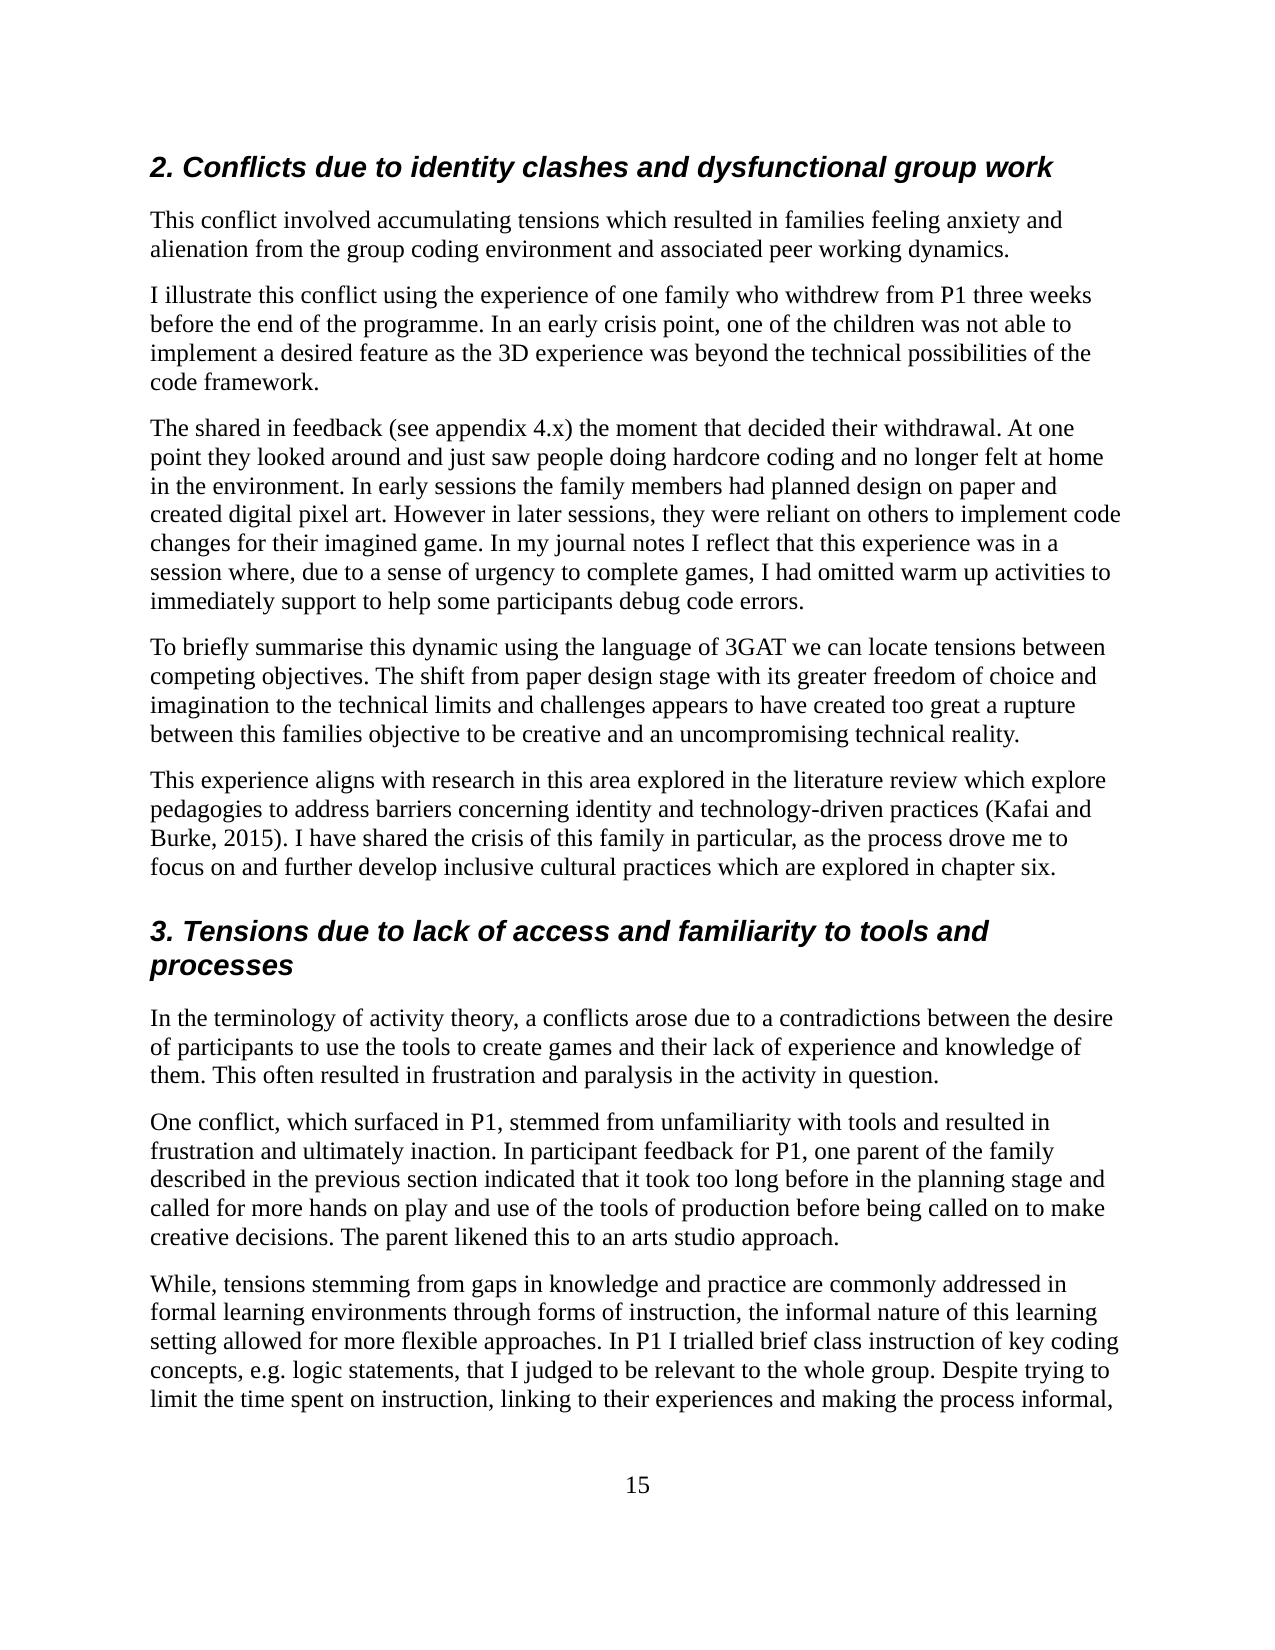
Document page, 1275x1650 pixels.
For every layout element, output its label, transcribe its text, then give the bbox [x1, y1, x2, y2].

text To briefly summarise this dynamic using the language of 3GAT we can locate tensions between competing objectives. The shift from paper design stage with its greater freedom of choice and imagination to the technical limits and challenges appears to have created too great a rupture between this families objective to be creative and an uncompromising technical reality. [150, 632, 1125, 747]
text This experience aligns with research in this area explored in the literature review which explore pedagogies to address barriers concerning identity and technology-driven practices (Kafai and Burke, 2015). I have shared the crisis of this family in particular, as the process drove me to focus on and further develop inclusive cultural practices which are explored in chapter six. [150, 765, 1125, 880]
text The shared in feedback (see appendix 4.x) the moment that decided their withdrawal. At one point they looked around and just saw people doing hardcore coding and no longer felt at home in the environment. In early sessions the family members had planned design on paper and created digital pixel art. However in later sessions, they were reliant on others to implement code changes for their imagined game. In my journal notes I reflect that this experience was in a session where, due to a sense of urgency to complete games, I had omitted warm up activities to immediately support to help some participants debug code errors. [150, 413, 1125, 614]
text In the terminology of activity theory, a conflicts arose due to a contradictions between the desire of participants to use the tools to create games and their lack of experience and knowledge of them. This often resulted in frustration and paralysis in the activity in question. [150, 1003, 1125, 1089]
text While, tensions stemming from gaps in knowledge and practice are commonly addressed in formal learning environments through forms of instruction, the informal nature of this learning setting allowed for more flexible approaches. In P1 I trialled brief class instruction of key coding concepts, e.g. logic statements, that I judged to be relevant to the whole group. Despite trying to limit the time spent on instruction, linking to their experiences and making the process informal, [150, 1269, 1125, 1412]
text I illustrate this conflict using the experience of one family who withdrew from P1 three weeks before the end of the programme. In an early crisis point, one of the children was not able to implement a desired feature as the 3D experience was beyond the technical possibilities of the code framework. [150, 280, 1125, 395]
text One conflict, which surfaced in P1, stemmed from unfamiliarity with tools and resulted in frustration and ultimately inaction. In participant feedback for P1, one parent of the family described in the previous section indicated that it took too long before in the planning stage and called for more hands on play and use of the tools of production before being called on to make creative decisions. The parent likened this to an arts studio approach. [150, 1107, 1125, 1251]
text This conflict involved accumulating tensions which resulted in families feeling anxiety and alienation from the group coding environment and associated peer working dynamics. [150, 205, 1125, 262]
subtitle 3. Tensions due to lack of access and familiarity to tools and processes [150, 914, 1125, 981]
subtitle 2. Conflicts due to identity clashes and dysfunctional group work [150, 150, 1125, 183]
